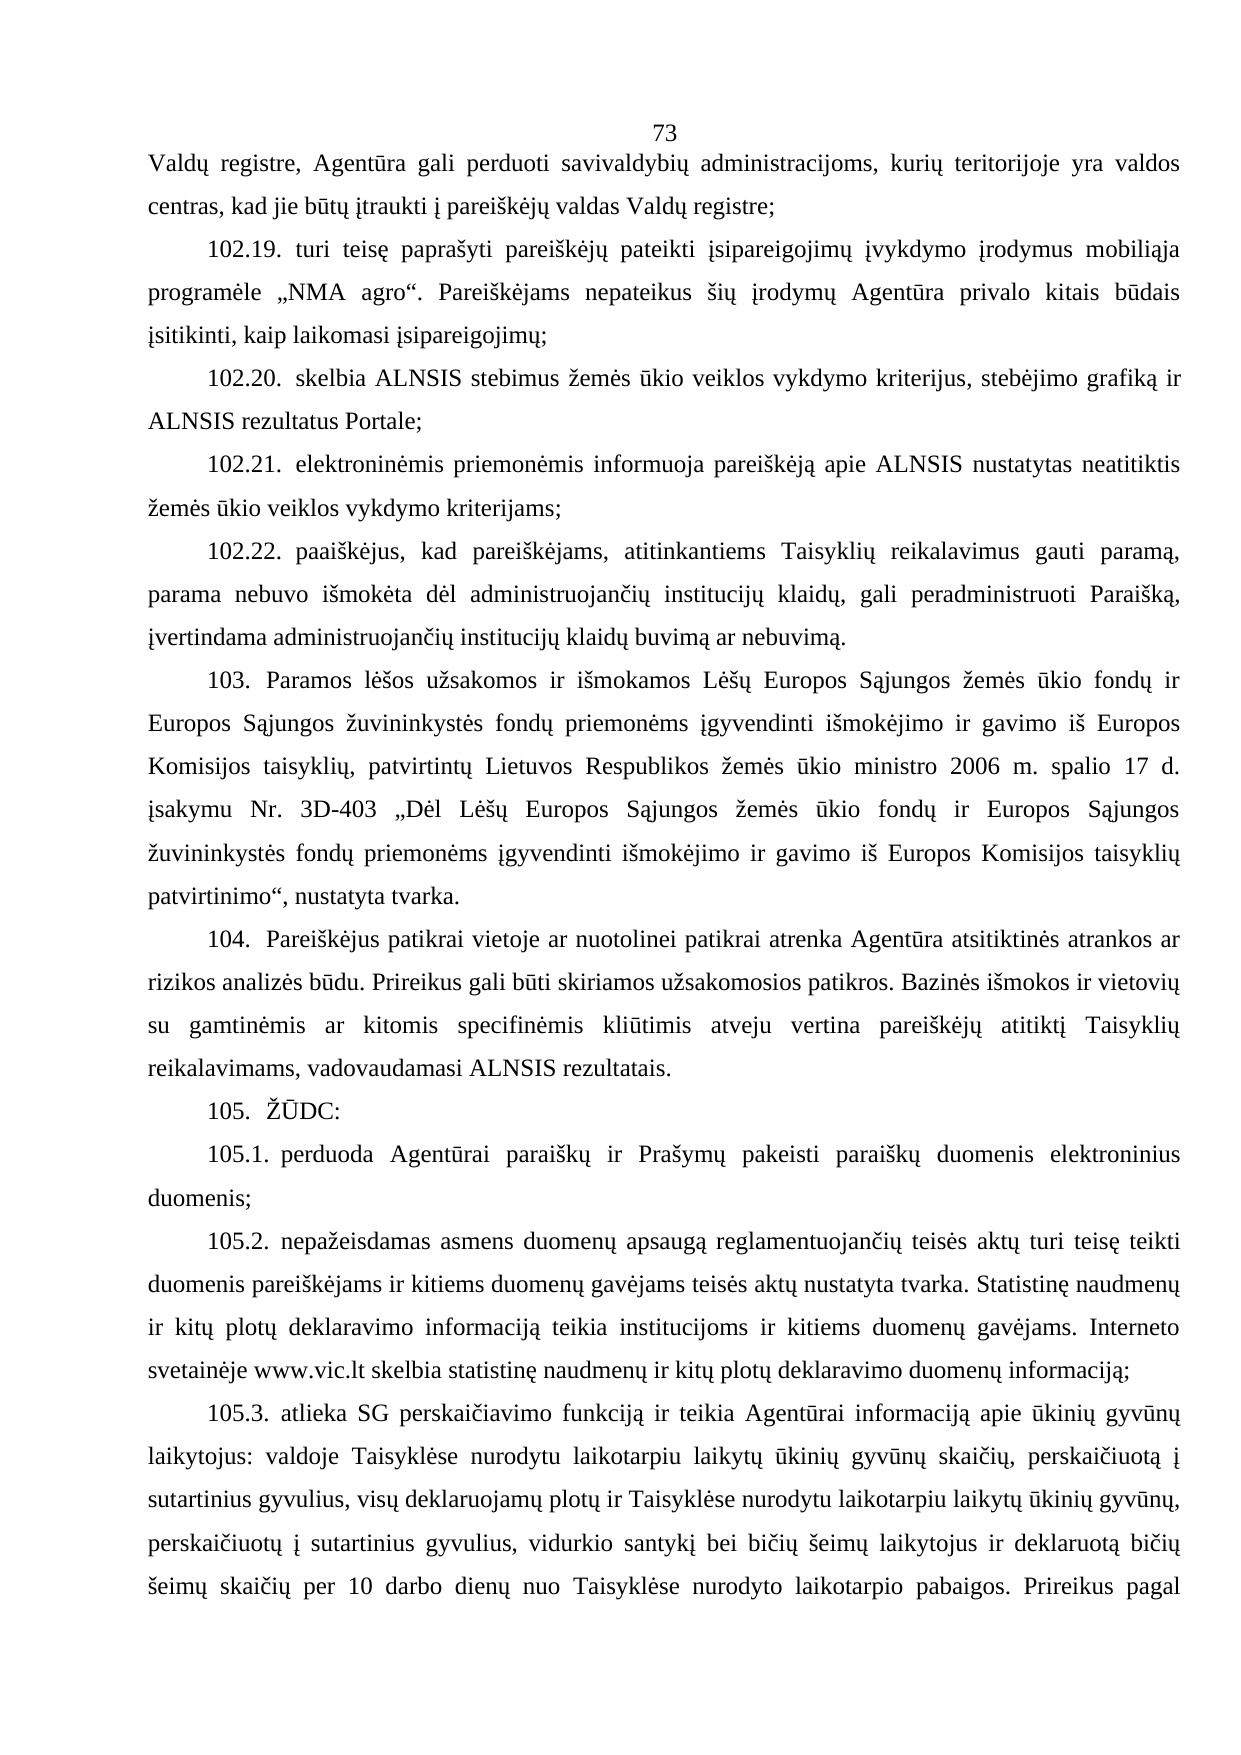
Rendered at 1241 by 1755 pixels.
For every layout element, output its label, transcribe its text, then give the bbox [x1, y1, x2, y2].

text 105.3. atlieka SG perskaičiavimo funkciją ir teikia Agentūrai informaciją apie ūkinių gyvūnų laikytojus: valdoje Taisyklėse nurodytu laikotarpiu laikytų ūkinių gyvūnų skaičių, perskaičiuotą į sutartinius gyvulius, visų deklaruojamų plotų ir Taisyklėse nurodytu laikotarpiu laikytų ūkinių gyvūnų, perskaičiuotų į sutartinius gyvulius, vidurkio santykį bei bičių šeimų laikytojus ir deklaruotą bičių šeimų skaičių per 10 darbo dienų nuo Taisyklėse nurodyto laikotarpio pabaigos. Prireikus pagal [148, 1398, 1181, 1599]
text 105.2. nepažeisdamas asmens duomenų apsaugą reglamentuojančių teisės aktų turi teisę teikti duomenis pareiškėjams ir kitiems duomenų gavėjams teisės aktų nustatyta tvarka. Statistinę naudmenų ir kitų plotų deklaravimo informaciją teikia institucijoms ir kitiems duomenų gavėjams. Interneto svetainėje www.vic.lt skelbia statistinę naudmenų ir kitų plotų deklaravimo duomenų informaciją; [148, 1226, 1181, 1384]
text 102.22. paaiškėjus, kad pareiškėjams, atitinkantiems Taisyklių reikalavimus gauti paramą, parama nebuvo išmokėta dėl administruojančių institucijų klaidų, gali peradministruoti Paraišką, įvertindama administruojančių institucijų klaidų buvimą ar nebuvimą. [148, 536, 1181, 651]
text 104. Pareiškėjus patikrai vietoje ar nuotolinei patikrai atrenka Agentūra atsitiktinės atrankos ar rizikos analizės būdu. Prireikus gali būti skiriamos užsakomosios patikros. Bazinės išmokos ir vietovių su gamtinėmis ar kitomis specifinėmis kliūtimis atveju vertina pareiškėjų atitiktį Taisyklių reikalavimams, vadovaudamasi ALNSIS rezultatais. [148, 924, 1181, 1082]
text 105.1. perduoda Agentūrai paraiškų ir Prašymų pakeisti paraiškų duomenis elektroninius duomenis; [148, 1139, 1181, 1211]
text 105. ŽŪDC: [148, 1096, 1181, 1125]
text 102.21. elektroninėmis priemonėmis informuoja pareiškėją apie ALNSIS nustatytas neatitiktis žemės ūkio veiklos vykdymo kriterijams; [148, 449, 1181, 521]
text 102.20. skelbia ALNSIS stebimus žemės ūkio veiklos vykdymo kriterijus, stebėjimo grafiką ir ALNSIS rezultatus Portale; [148, 363, 1181, 435]
text 102.19. turi teisę paprašyti pareiškėjų pateikti įsipareigojimų įvykdymo įrodymus mobiliąja programėle „NMA agro“. Pareiškėjams nepateikus šių įrodymų Agentūra privalo kitais būdais įsitikinti, kaip laikomasi įsipareigojimų; [148, 234, 1181, 349]
text Valdų registre, Agentūra gali perduoti savivaldybių administracijoms, kurių teritorijoje yra valdos centras, kad jie būtų įtraukti į pareiškėjų valdas Valdų registre; [148, 148, 1181, 219]
text 103. Paramos lėšos užsakomos ir išmokamos Lėšų Europos Sąjungos žemės ūkio fondų ir Europos Sąjungos žuvininkystės fondų priemonėms įgyvendinti išmokėjimo ir gavimo iš Europos Komisijos taisyklių, patvirtintų Lietuvos Respublikos žemės ūkio ministro 2006 m. spalio 17 d. įsakymu Nr. 3D-403 „Dėl Lėšų Europos Sąjungos žemės ūkio fondų ir Europos Sąjungos žuvininkystės fondų priemonėms įgyvendinti išmokėjimo ir gavimo iš Europos Komisijos taisyklių patvirtinimo“, nustatyta tvarka. [148, 665, 1181, 909]
